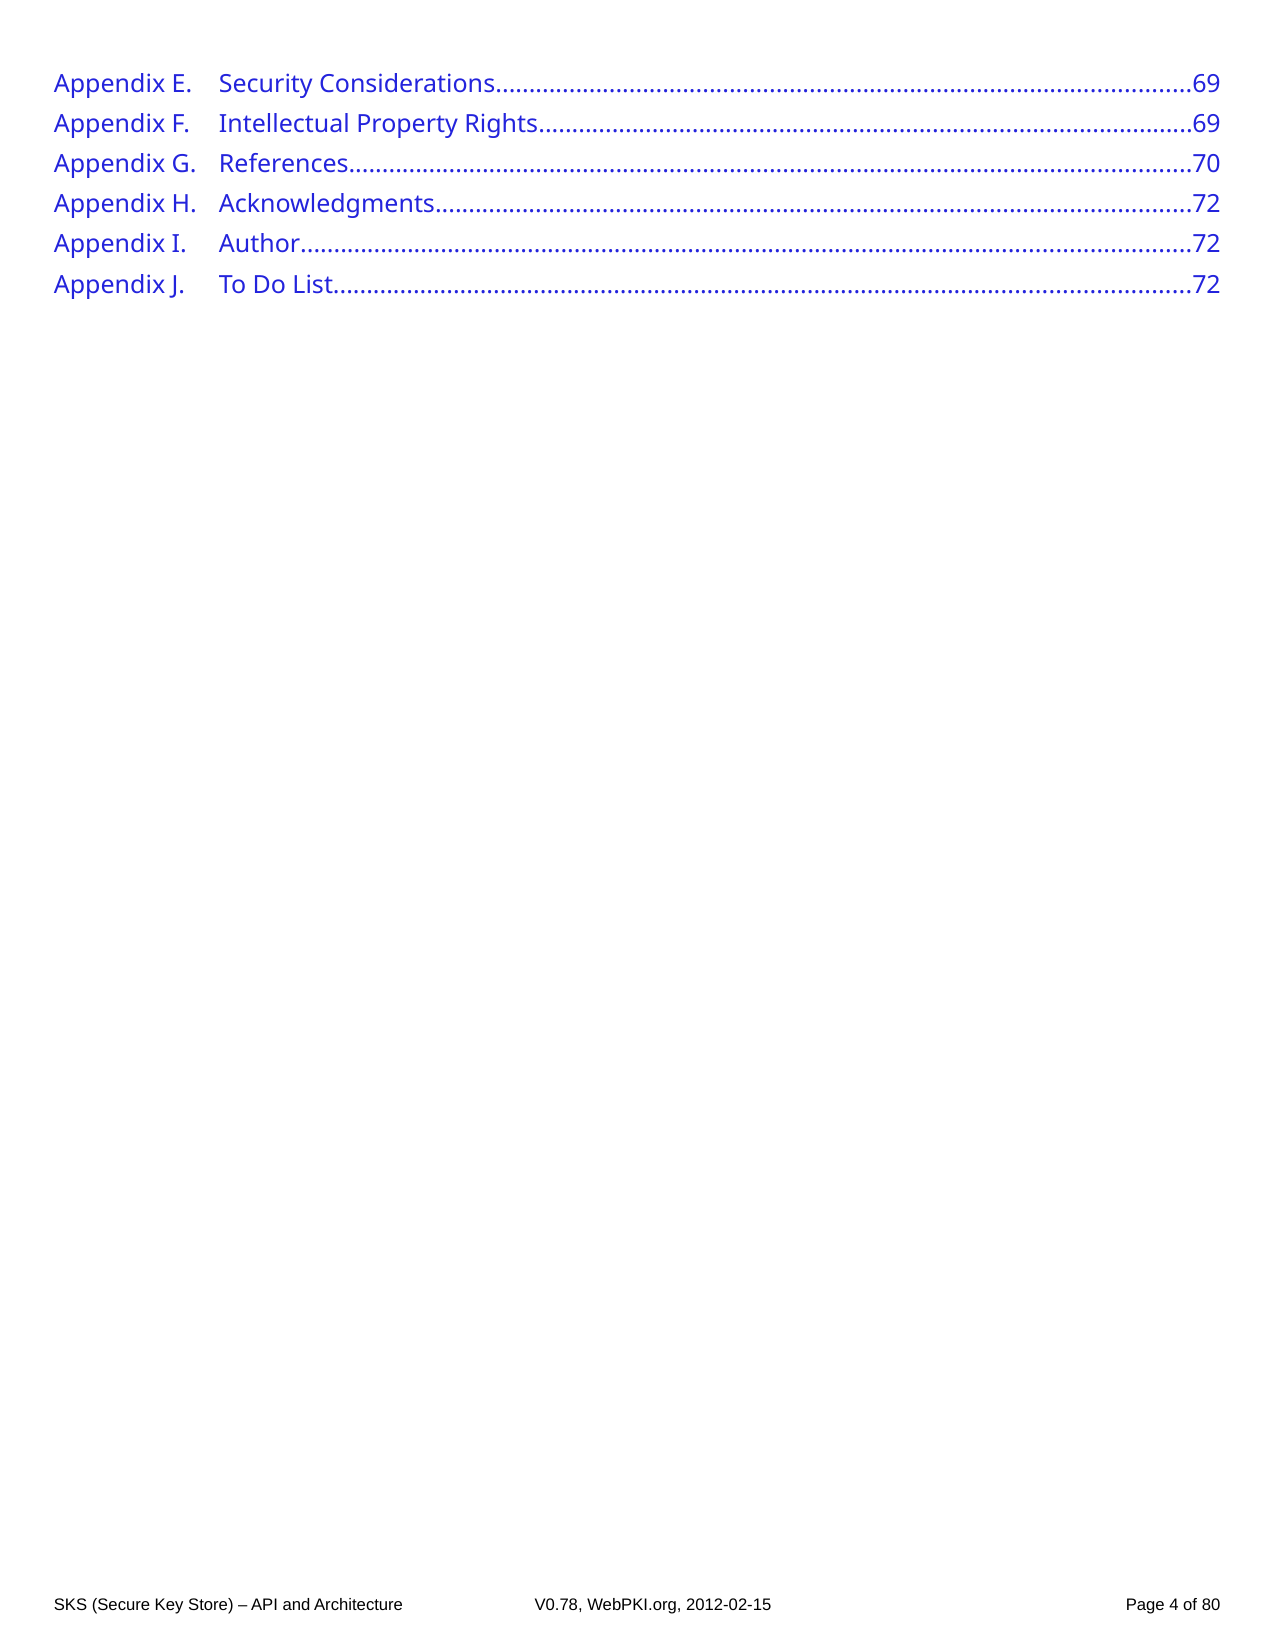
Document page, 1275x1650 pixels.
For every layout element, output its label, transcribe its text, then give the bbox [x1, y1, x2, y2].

text Appendix E. Security Considerations 69 [54, 66, 1221, 100]
text Appendix J. To Do List 72 [54, 266, 1221, 300]
text Appendix I. Author 72 [54, 226, 1221, 260]
text Appendix F. Intellectual Property Rights 69 [54, 106, 1221, 140]
text Appendix G. References 70 [54, 146, 1221, 180]
text Appendix H. Acknowledgments 72 [54, 186, 1221, 220]
